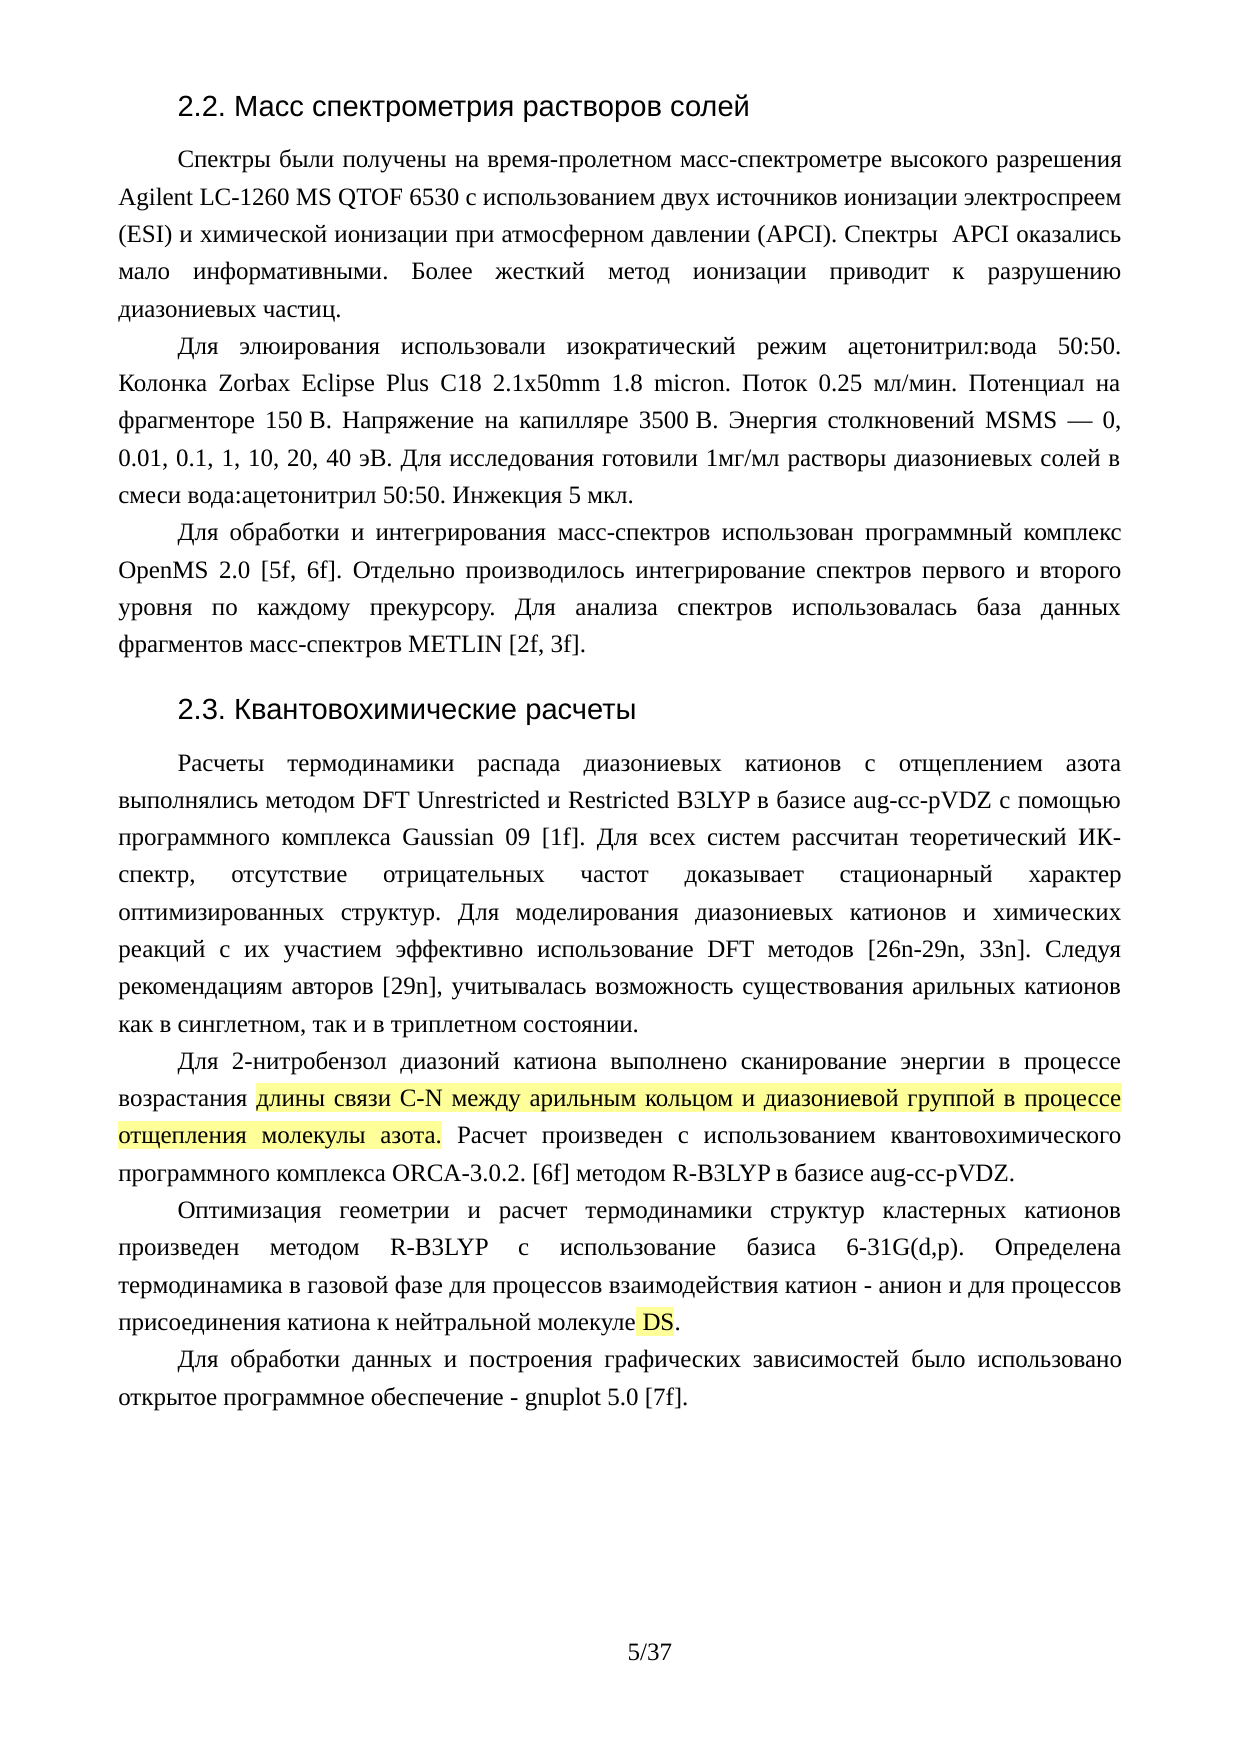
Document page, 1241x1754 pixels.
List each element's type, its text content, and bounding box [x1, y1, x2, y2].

list Для обработки данных и построения графических зависимостей было использовано открытое программное обеспечение - gnuplot 5.0 [7f]. [118, 1344, 1122, 1410]
list Расчеты термодинамики распада диазониевых катионов с отщеплением азота выполнялись методом DFT Unrestricted и Restricted B3LYP в базисе aug-cc-pVDZ с помощью программного комплекса Gaussian 09 [1f]. Для всех систем рассчитан теоретический ИК-спектр, отсутствие отрицательных частот доказывает стационарный характер оптимизированных структур. Для моделирования диазониевых катионов и химических реакций с их участием эффективно использование DFT методов [26n-29n, 33n]. Следуя рекомендациям авторов [29n], учитывалась возможность существования арильных катионов как в синглетном, так и в триплетном состоянии. [118, 748, 1122, 1037]
subtitle 2.2. Масс спектрометрия растворов солей [177, 88, 1122, 122]
text Для обработки и интегрирования масс-спектров использован программный комплекс OpenMS 2.0 [5f, 6f]. Отдельно производилось интегрирование спектров первого и второго уровня по каждому прекурсору. Для анализа спектров использовалась база данных фрагментов масс-спектров METLIN [2f, 3f]. [118, 517, 1122, 658]
list Для 2-нитробензол диазоний катиона выполнено сканирование энергии в процессе возрастания длины связи C-N между арильным кольцом и диазониевой группой в процессе отщепления молекулы азота. Расчет произведен с использованием квантовохимического программного комплекса ORCA-3.0.2. [6f] методом R-B3LYP в базисе aug-cc-pVDZ. [118, 1046, 1122, 1187]
list Оптимизация геометрии и расчет термодинамики структур кластерных катионов произведен методом R-B3LYP с использование базиса 6-31G(d,p). Определена термодинамика в газовой фазе для процессов взаимодействия катион - анион и для процессов присоединения катиона к нейтральной молекуле DS. [118, 1195, 1122, 1336]
text Для элюирования использовали изократический режим ацетонитрил:вода 50:50. Колонка Zorbax Eclipse Plus C18 2.1x50mm 1.8 micron. Поток 0.25 мл/мин. Потенциал на фрагменторе 150 В. Напряжение на капилляре 3500 В. Энергия столкновений MSMS — 0, 0.01, 0.1, 1, 10, 20, 40 эВ. Для исследования готовили 1мг/мл растворы диазониевых солей в смеси вода:ацетонитрил 50:50. Инжекция 5 мкл. [118, 331, 1122, 509]
text Спектры были получены на время-пролетном масс-спектрометре высокого разрешения Agilent LC-1260 MS QTOF 6530 c использованием двух источников ионизации электроспреем (ESI) и химической ионизации при атмосферном давлении (APCI). Cпектры APCI оказались мало информативными. Более жесткий метод ионизации приводит к разрушению диазониевых частиц. [118, 144, 1122, 322]
subtitle 2.3. Квантовохимические расчеты [177, 692, 1122, 725]
